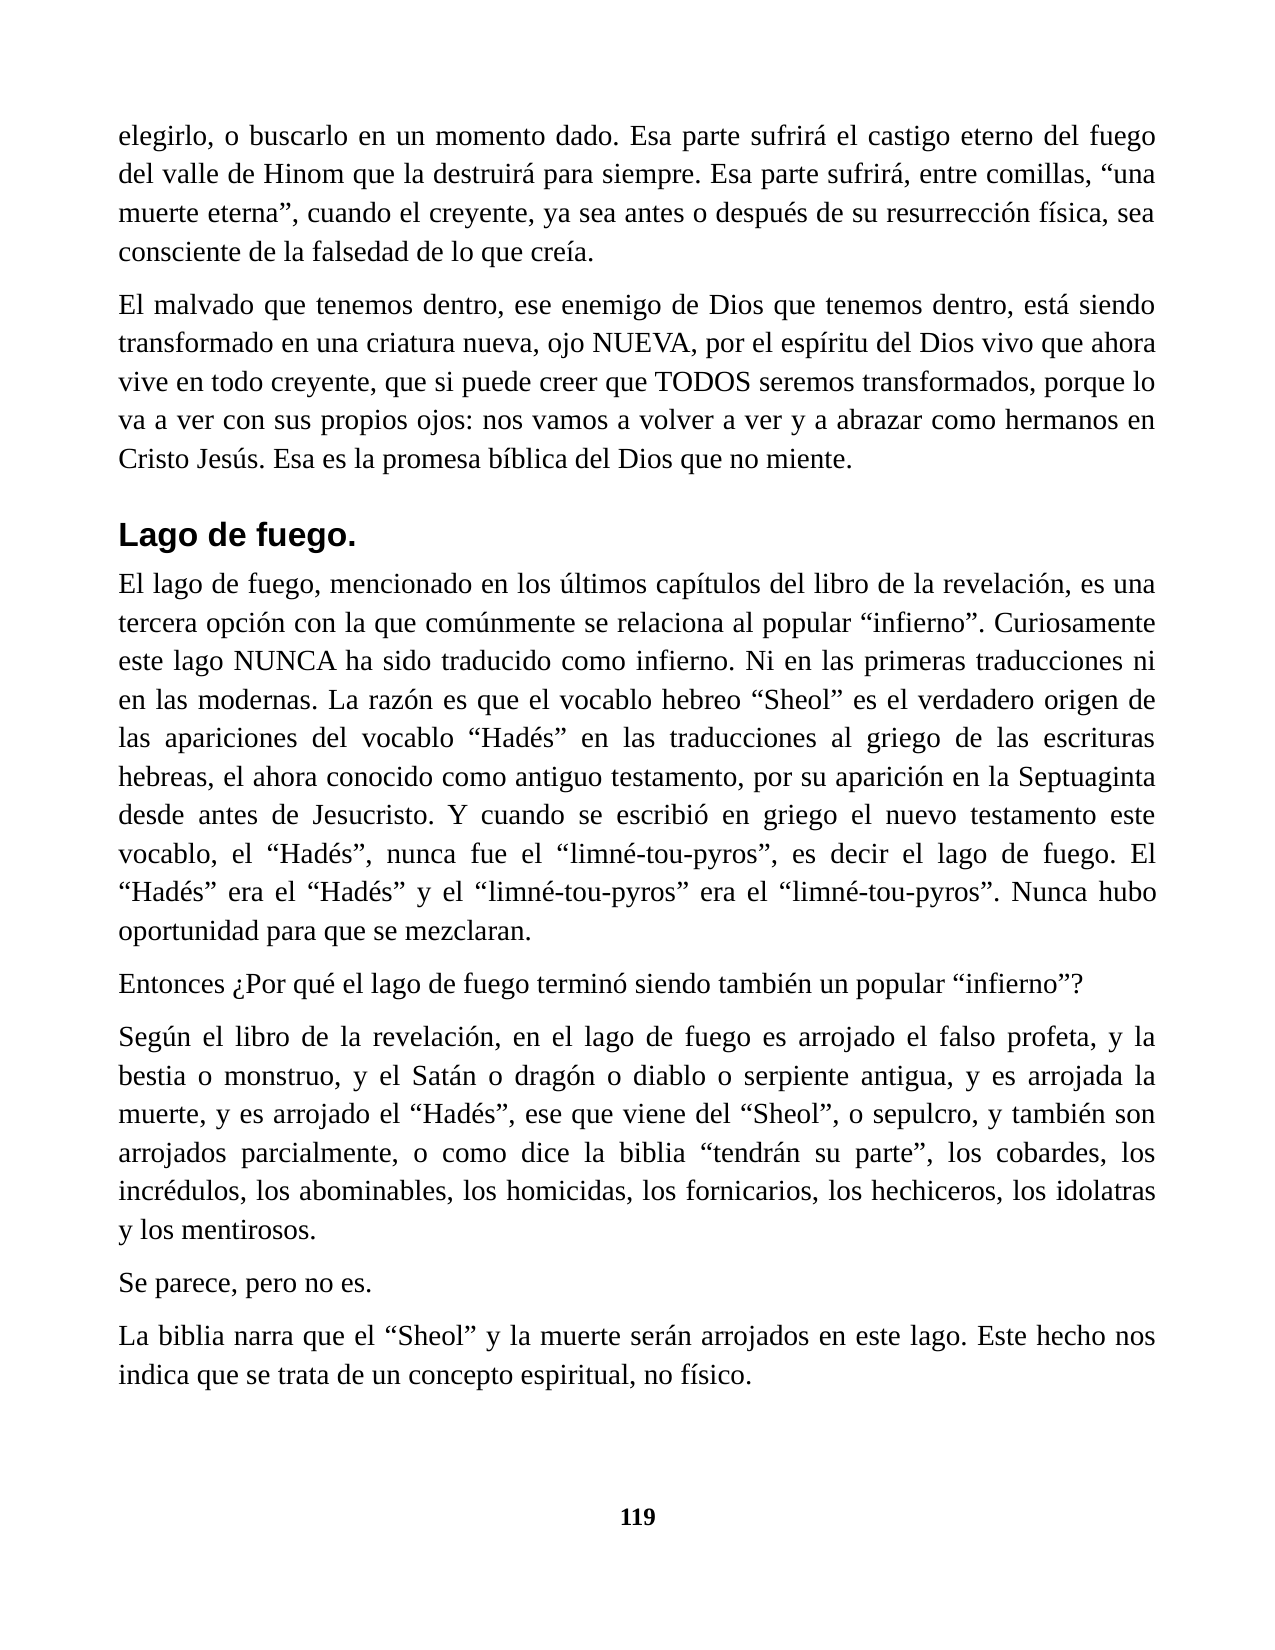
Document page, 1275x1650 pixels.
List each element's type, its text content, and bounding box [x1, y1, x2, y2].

text La biblia narra que el “Sheol” y la muerte serán arrojados en este lago. Este hecho nos indica que se trata de un concepto espiritual, no físico. [118, 1318, 1157, 1390]
subtitle Lago de fuego. [118, 515, 1157, 554]
text Se parece, pero no es. [118, 1265, 1157, 1299]
text El lago de fuego, mencionado en los últimos capítulos del libro de la revelación, es una tercera opción con la que comúnmente se relaciona al popular “infierno”. Curiosamente este lago NUNCA ha sido traducido como infierno. Ni en las primeras traducciones ni en las modernas. La razón es que el vocablo hebreo “Sheol” es el verdadero origen de las apariciones del vocablo “Hadés” en las traducciones al griego de las escrituras hebreas, el ahora conocido como antiguo testamento, por su aparición en la Septuaginta desde antes de Jesucristo. Y cuando se escribió en griego el nuevo testamento este vocablo, el “Hadés”, nunca fue el “limné-tou-pyros”, es decir el lago de fuego. El “Hadés” era el “Hadés” y el “limné-tou-pyros” era el “limné-tou-pyros”. Nunca hubo oportunidad para que se mezclaran. [118, 566, 1157, 947]
text elegirlo, o buscarlo en un momento dado. Esa parte sufrirá el castigo eterno del fuego del valle de Hinom que la destruirá para siempre. Esa parte sufrirá, entre comillas, “una muerte eterna”, cuando el creyente, ya sea antes o después de su resurrección física, sea consciente de la falsedad de lo que creía. [118, 118, 1157, 267]
text El malvado que tenemos dentro, ese enemigo de Dios que tenemos dentro, está siendo transformado en una criatura nueva, ojo NUEVA, por el espíritu del Dios vivo que ahora vive en todo creyente, que si puede creer que TODOS seremos transformados, porque lo va a ver con sus propios ojos: nos vamos a volver a ver y a abrazar como hermanos en Cristo Jesús. Esa es la promesa bíblica del Dios que no miente. [118, 287, 1157, 474]
text Según el libro de la revelación, en el lago de fuego es arrojado el falso profeta, y la bestia o monstruo, y el Satán o dragón o diablo o serpiente antigua, y es arrojada la muerte, y es arrojado el “Hadés”, ese que viene del “Sheol”, o sepulcro, y también son arrojados parcialmente, o como dice la biblia “tendrán su parte”, los cobardes, los incrédulos, los abominables, los homicidas, los fornicarios, los hechiceros, los idolatras y los mentirosos. [118, 1019, 1157, 1246]
text Entonces ¿Por qué el lago de fuego terminó siendo también un popular “infierno”? [118, 966, 1157, 1000]
